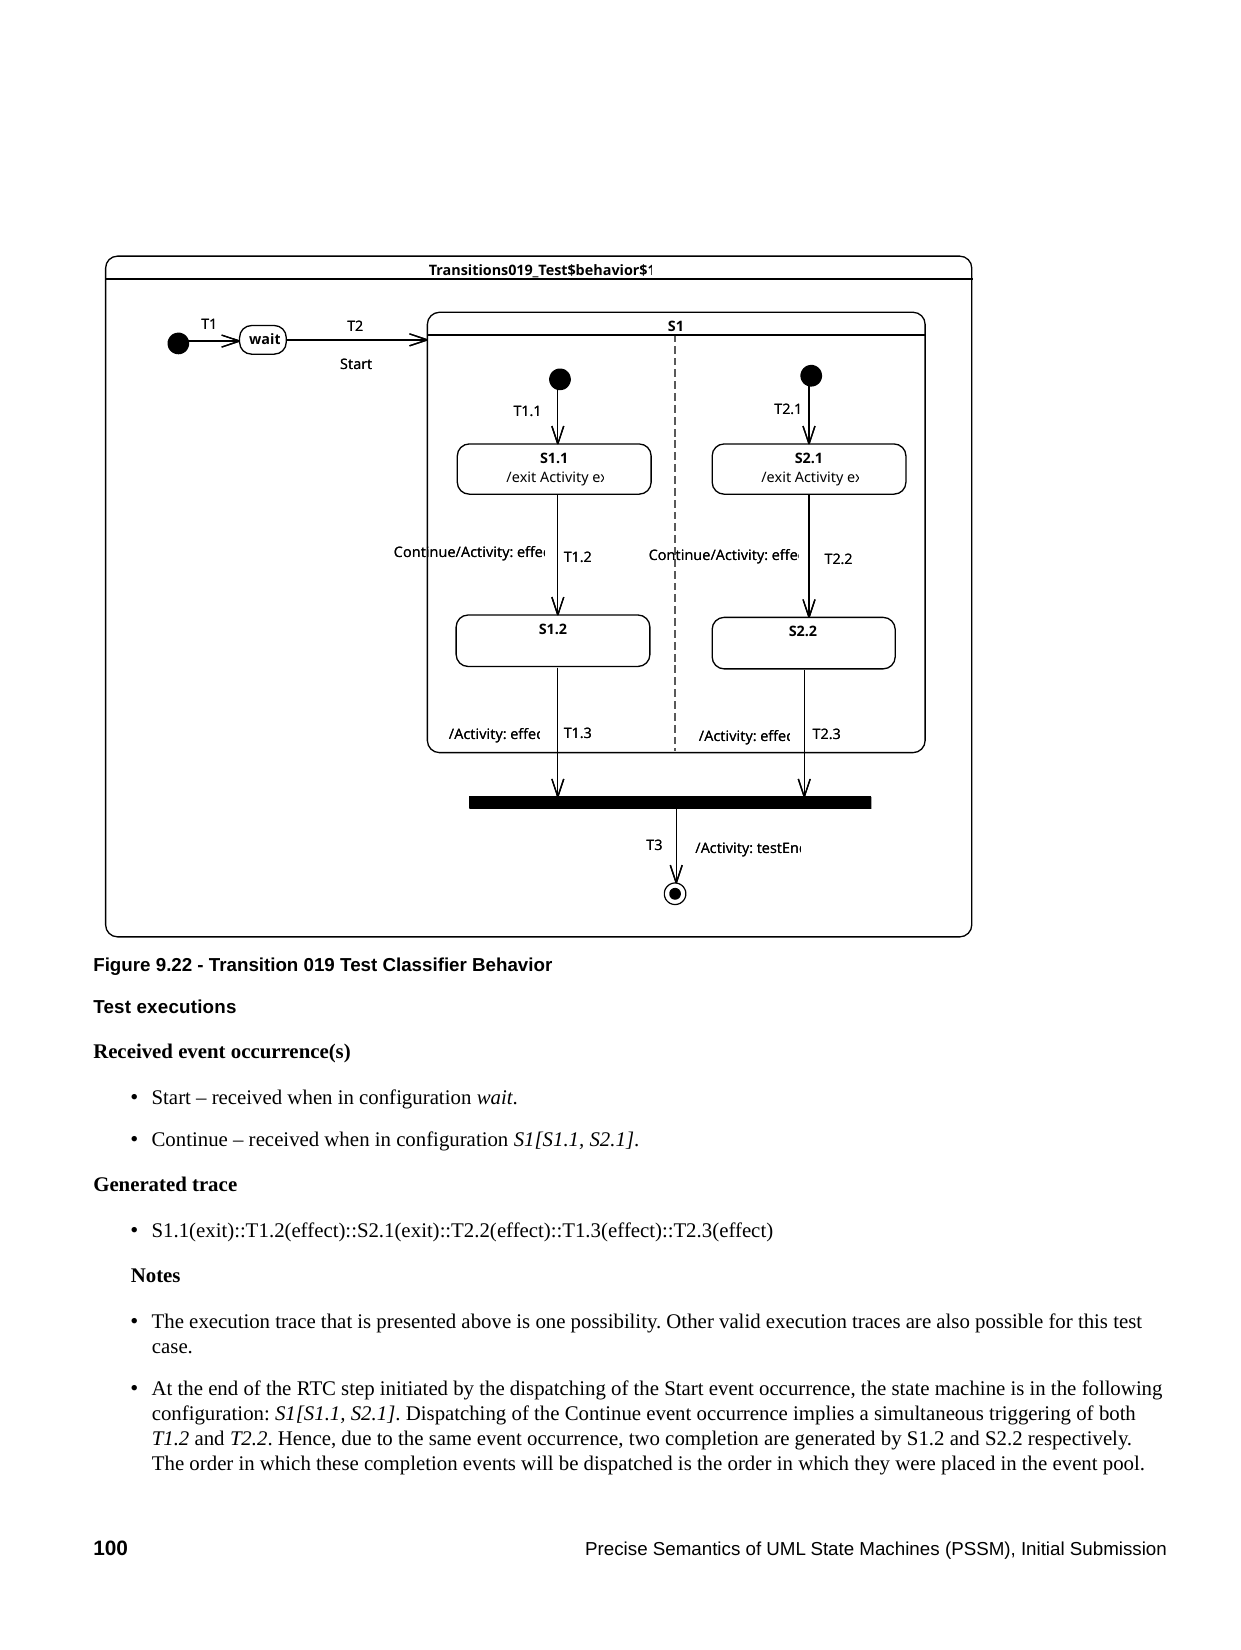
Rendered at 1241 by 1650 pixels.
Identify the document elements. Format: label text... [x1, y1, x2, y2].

subtitle Test executions [93, 231, 1164, 1018]
text Generated trace [93, 1172, 1164, 1196]
list At the end of the RTC step initiated by the dispatching of the Start event occurrence, the state machine is in the following configuration: S1[S1.1, S2.1]. Dispatching of the Continue event occurrence implies a simultaneous triggering of both T1.2 and T2.2. Hence, due to the same event occurrence, two completion are generated by S1.2 and S2.2 respectively. The order in which these completion events will be dispatched is the order in which they were placed in the event pool. [131, 1374, 1164, 1474]
list Continue – received when in configuration S1[S1.1, S2.1]. [131, 1126, 1164, 1151]
text Received event occurrence(s) [93, 1039, 1164, 1063]
text Notes [131, 1263, 1164, 1287]
text Figure 9.22 - Transition 019 Test Classifier Behavior [93, 243, 986, 975]
list The execution trace that is presented above is one possibility. Other valid execution traces are also possible for this test case. [131, 1308, 1164, 1358]
list S1.1(exit)::T1.2(effect)::S2.1(exit)::T2.2(effect)::T1.3(effect)::T2.3(effect) [131, 1217, 1164, 1242]
list Start – received when in configuration wait. [131, 1084, 1164, 1109]
